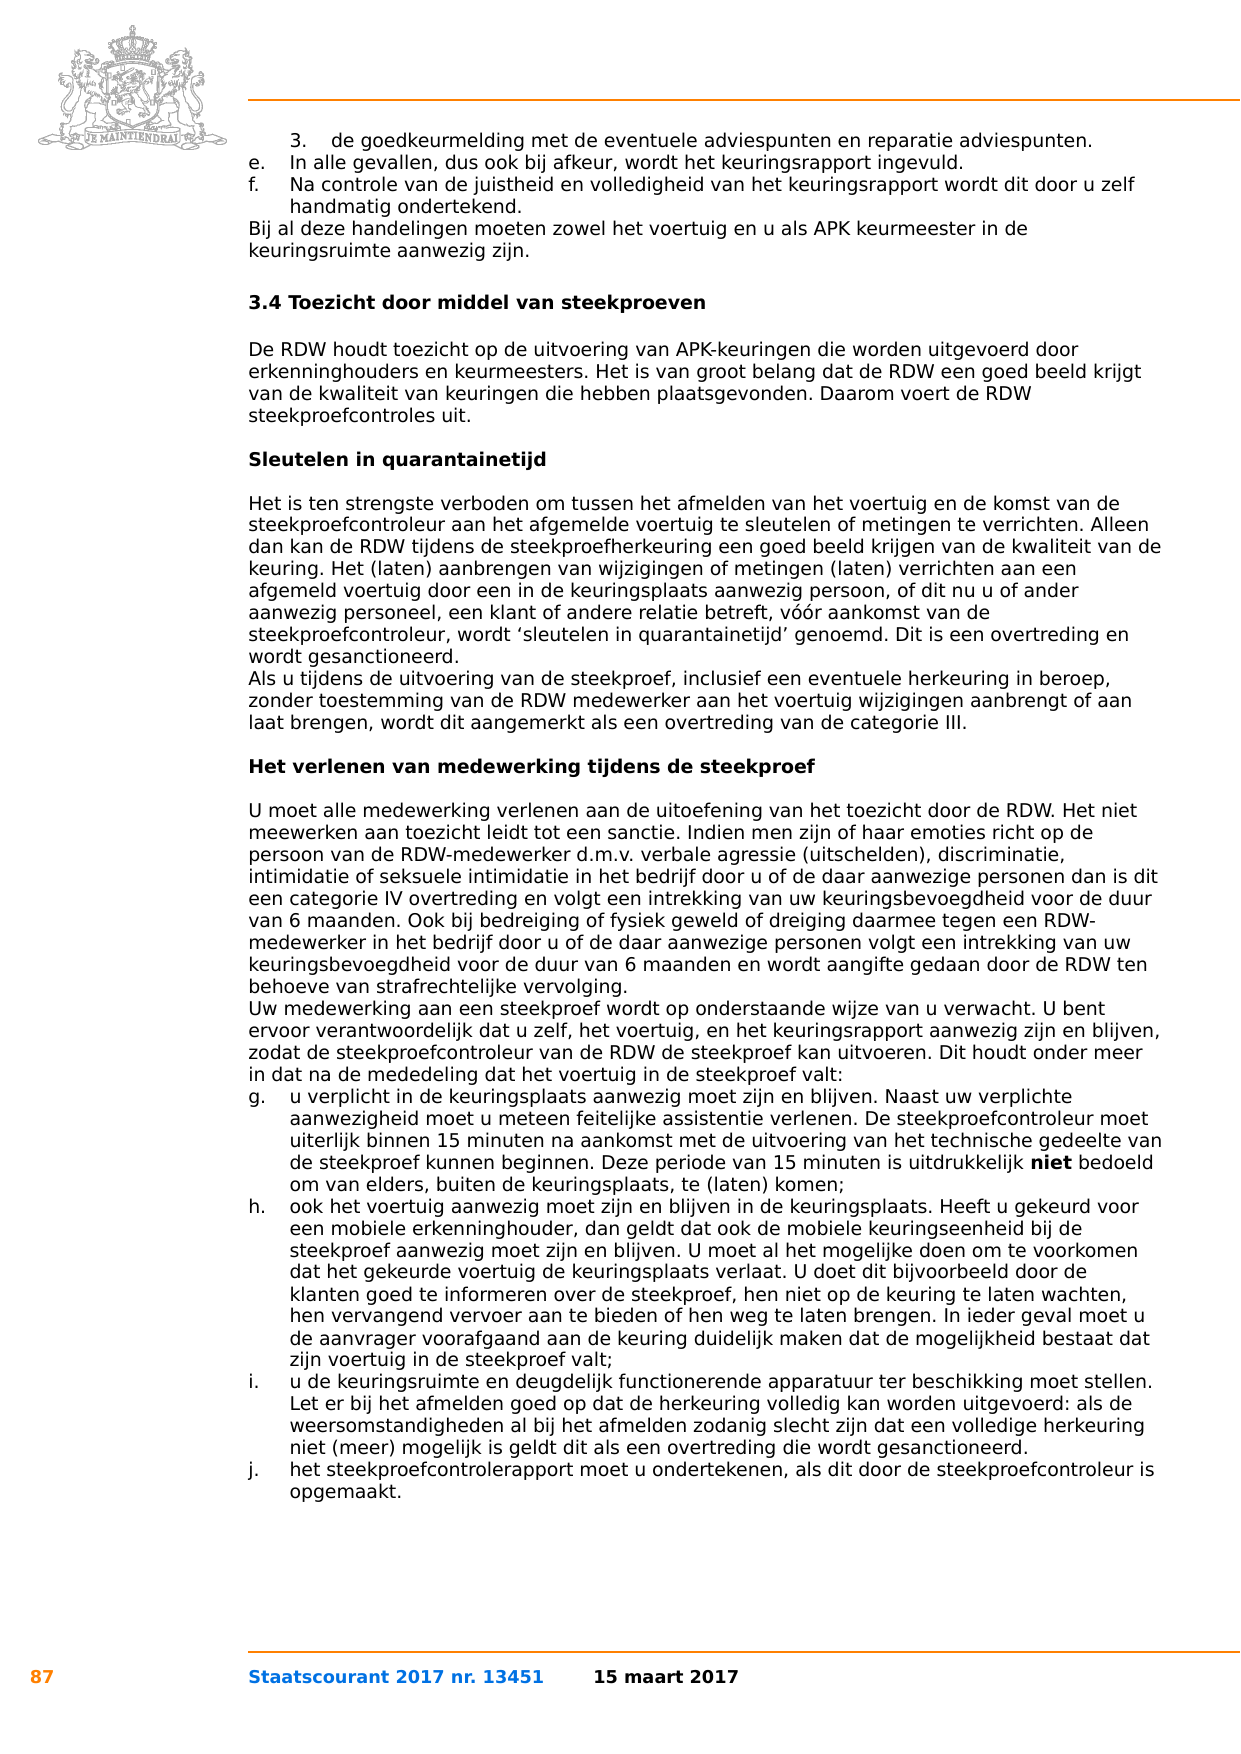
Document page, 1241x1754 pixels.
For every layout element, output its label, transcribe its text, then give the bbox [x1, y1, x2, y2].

text U moet alle medewerking verlenen aan de uitoefening van het toezicht door de RDW. Het niet meewerken aan toezicht leidt tot een sanctie. Indien men zijn of haar emoties richt op de persoon van de RDW-medewerker d.m.v. verbale agressie (uitschelden), discriminatie, intimidatie of seksuele intimidatie in het bedrijf door u of de daar aanwezige personen dan is dit een categorie IV overtreding en volgt een intrekking van uw keuringsbevoegdheid voor de duur van 6 maanden. Ook bij bedreiging of fysiek geweld of dreiging daarmee tegen een RDW-medewerker in het bedrijf door u of de daar aanwezige personen volgt een intrekking van uw keuringsbevoegdheid voor de duur van 6 maanden en wordt aangifte gedaan door de RDW ten behoeve van strafrechtelijke vervolging. [248, 800, 1163, 998]
text g. u verplicht in de keuringsplaats aanwezig moet zijn en blijven. Naast uw verplichte aanwezigheid moet u meteen feitelijke assistentie verlenen. De steekproefcontroleur moet uiterlijk binnen 15 minuten na aankomst met de uitvoering van het technische gedeelte van de steekproef kunnen beginnen. Deze periode van 15 minuten is uitdrukkelijk niet bedoeld om van elders, buiten de keuringsplaats, te (laten) komen; [248, 1086, 1163, 1196]
picture [38, 25, 227, 150]
text e. In alle gevallen, dus ook bij afkeur, wordt het keuringsrapport ingevuld. [248, 152, 1163, 174]
subtitle 3.4 Toezicht door middel van steekproeven [248, 292, 1163, 314]
text f. Na controle van de juistheid en volledigheid van het keuringsrapport wordt dit door u zelf handmatig ondertekend. [248, 174, 1163, 218]
text j. het steekproefcontrolerapport moet u ondertekenen, als dit door de steekproefcontroleur is opgemaakt. [248, 1459, 1163, 1503]
text Het is ten strengste verboden om tussen het afmelden van het voertuig en de komst van de steekproefcontroleur aan het afgemelde voertuig te sleutelen of metingen te verrichten. Alleen dan kan de RDW tijdens de steekproefherkeuring een goed beeld krijgen van de kwaliteit van de keuring. Het (laten) aanbrengen van wijzigingen of metingen (laten) verrichten aan een afgemeld voertuig door een in de keuringsplaats aanwezig persoon, of dit nu u of ander aanwezig personeel, een klant of andere relatie betreft, vóór aankomst van de steekproefcontroleur, wordt ‘sleutelen in quarantainetijd’ genoemd. Dit is een overtreding en wordt gesanctioneerd. [248, 492, 1163, 668]
text h. ook het voertuig aanwezig moet zijn en blijven in de keuringsplaats. Heeft u gekeurd voor een mobiele erkenninghouder, dan geldt dat ook de mobiele keuringseenheid bij de steekproef aanwezig moet zijn en blijven. U moet al het mogelijke doen om te voorkomen dat het gekeurde voertuig de keuringsplaats verlaat. U doet dit bijvoorbeeld door de klanten goed te informeren over de steekproef, hen niet op de keuring te laten wachten, hen vervangend vervoer aan te bieden of hen weg te laten brengen. In ieder geval moet u de aanvrager voorafgaand aan de keuring duidelijk maken dat de mogelijkheid bestaat dat zijn voertuig in de steekproef valt; [248, 1196, 1163, 1371]
subtitle Het verlenen van medewerking tijdens de steekproef [248, 756, 1163, 778]
text 3. de goedkeurmelding met de eventuele adviespunten en reparatie adviespunten. [289, 130, 1163, 152]
text Bij al deze handelingen moeten zowel het voertuig en u als APK keurmeester in de keuringsruimte aanwezig zijn. [248, 218, 1163, 262]
text De RDW houdt toezicht op de uitvoering van APK-keuringen die worden uitgevoerd door erkenninghouders en keurmeesters. Het is van groot belang dat de RDW een goed beeld krijgt van de kwaliteit van keuringen die hebben plaatsgevonden. Daarom voert de RDW steekproefcontroles uit. [248, 339, 1163, 427]
subtitle Sleutelen in quarantainetijd [248, 448, 1163, 471]
text i. u de keuringsruimte en deugdelijk functionerende apparatuur ter beschikking moet stellen. Let er bij het afmelden goed op dat de herkeuring volledig kan worden uitgevoerd: als de weersomstandigheden al bij het afmelden zodanig slecht zijn dat een volledige herkeuring niet (meer) mogelijk is geldt dit als een overtreding die wordt gesanctioneerd. [248, 1371, 1163, 1459]
text Uw medewerking aan een steekproef wordt op onderstaande wijze van u verwacht. U bent ervoor verantwoordelijk dat u zelf, het voertuig, en het keuringsrapport aanwezig zijn en blijven, zodat de steekproefcontroleur van de RDW de steekproef kan uitvoeren. Dit houdt onder meer in dat na de mededeling dat het voertuig in de steekproef valt: [248, 998, 1163, 1086]
text Als u tijdens de uitvoering van de steekproef, inclusief een eventuele herkeuring in beroep, zonder toestemming van de RDW medewerker aan het voertuig wijzigingen aanbrengt of aan laat brengen, wordt dit aangemerkt als een overtreding van de categorie III. [248, 668, 1163, 734]
